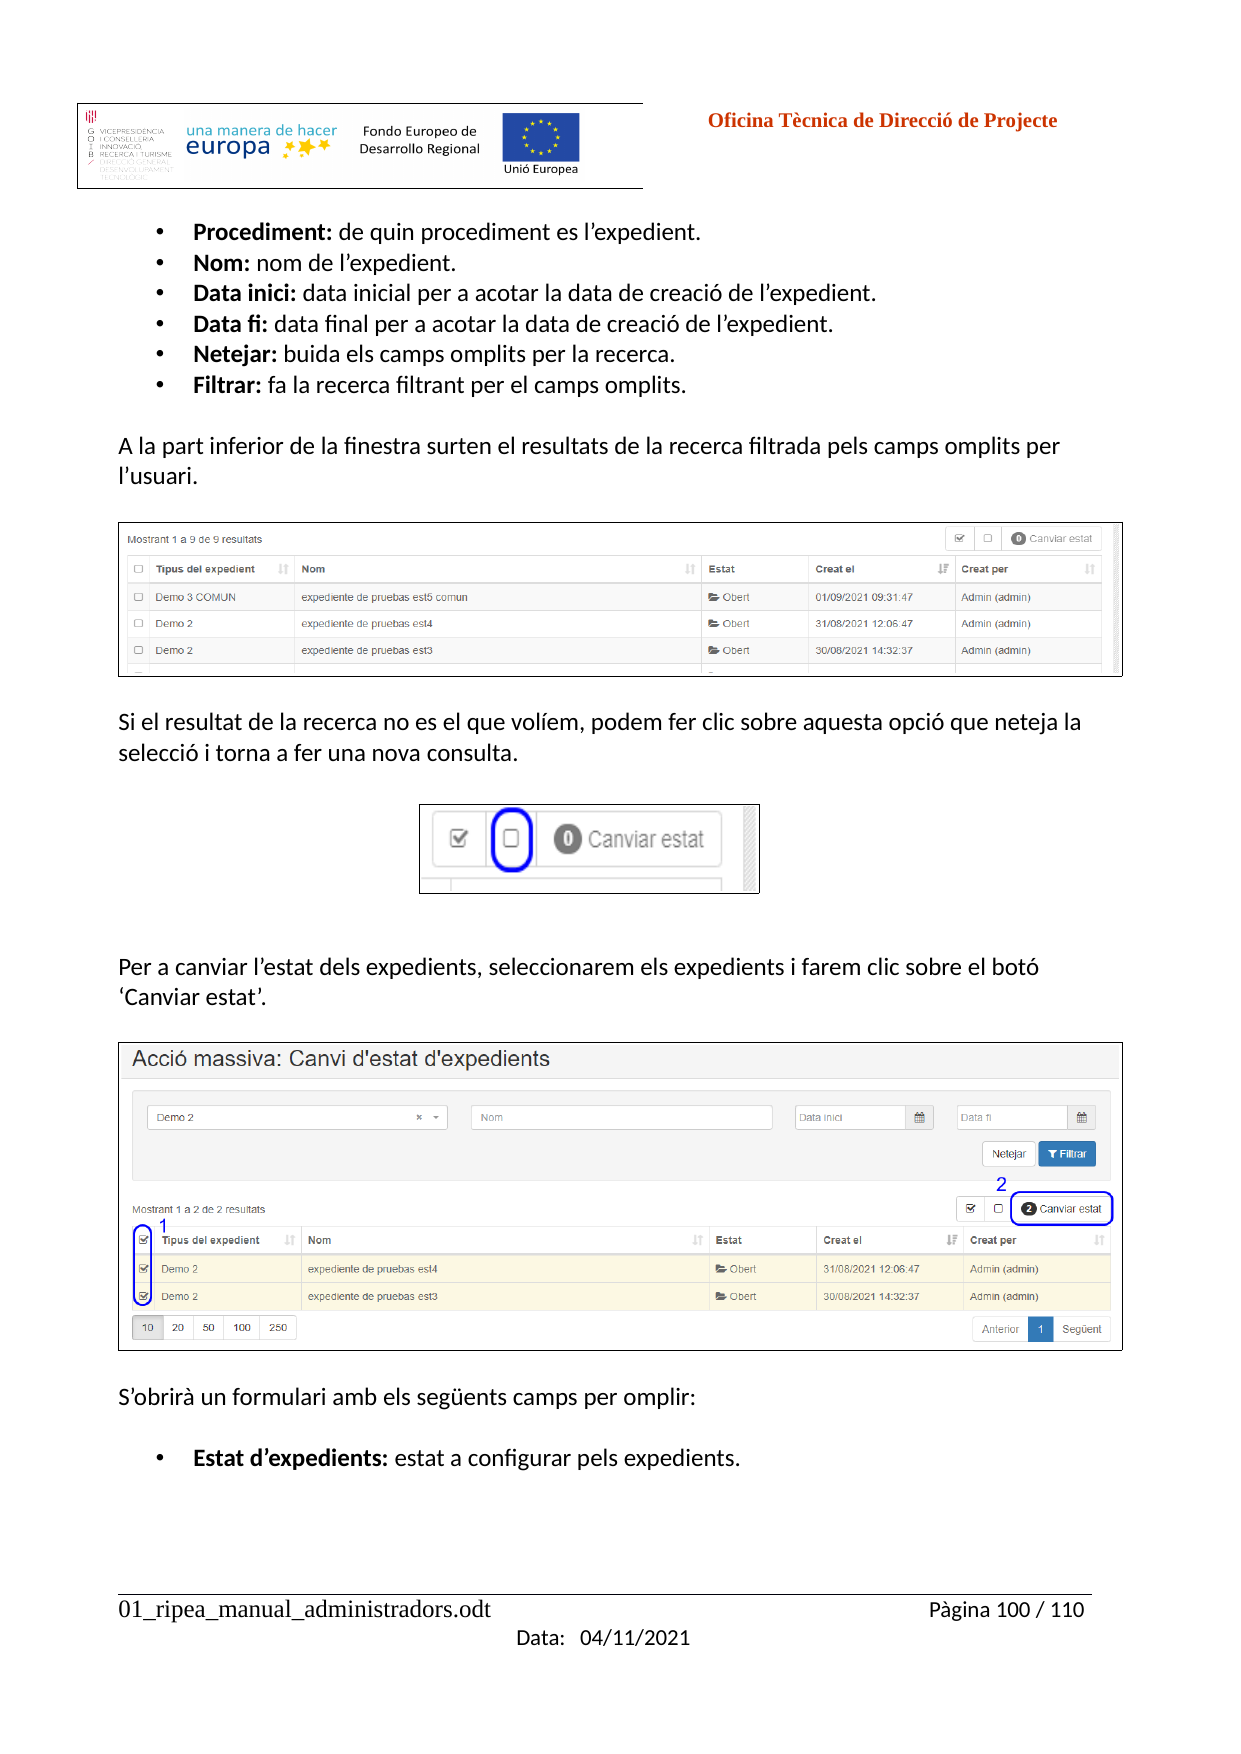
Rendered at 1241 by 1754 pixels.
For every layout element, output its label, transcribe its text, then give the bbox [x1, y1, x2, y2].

text Si el resultat de la recerca no es el que volíem, podem fer clic sobre aquesta opció que neteja la selecció i torna a fer una nova consulta. [118, 707, 1122, 768]
text Per a canviar l’estat dels expedients, seleccionarem els expedients i farem clic sobre el botó ‘Canviar estat’. [118, 951, 1122, 1012]
picture [421, 806, 756, 891]
picture [82, 108, 178, 182]
picture [121, 1045, 1119, 1348]
list Procediment: de quin procediment es l’expedient. [156, 216, 1122, 247]
list Filtrar: fa la recerca filtrant per el camps omplits. [156, 369, 1122, 399]
list Nom: nom de l’expedient. [156, 247, 1122, 277]
list Netejar: buida els camps omplits per la recerca. [156, 338, 1122, 369]
list Data inici: data inicial per a acotar la data de creació de l’expedient. [156, 277, 1122, 308]
picture [121, 524, 1119, 673]
text A la part inferior de la finestra surten el resultats de la recerca filtrada pels camps omplits per l’usuari. [118, 430, 1122, 491]
list Estat d’expedients: estat a configurar pels expedients. [156, 1442, 1122, 1472]
text S’obrirà un formulari amb els següents camps per omplir: [118, 1381, 1122, 1411]
list Data fi: data final per a acotar la data de creació de l’expedient. [156, 308, 1122, 338]
picture [184, 108, 585, 182]
